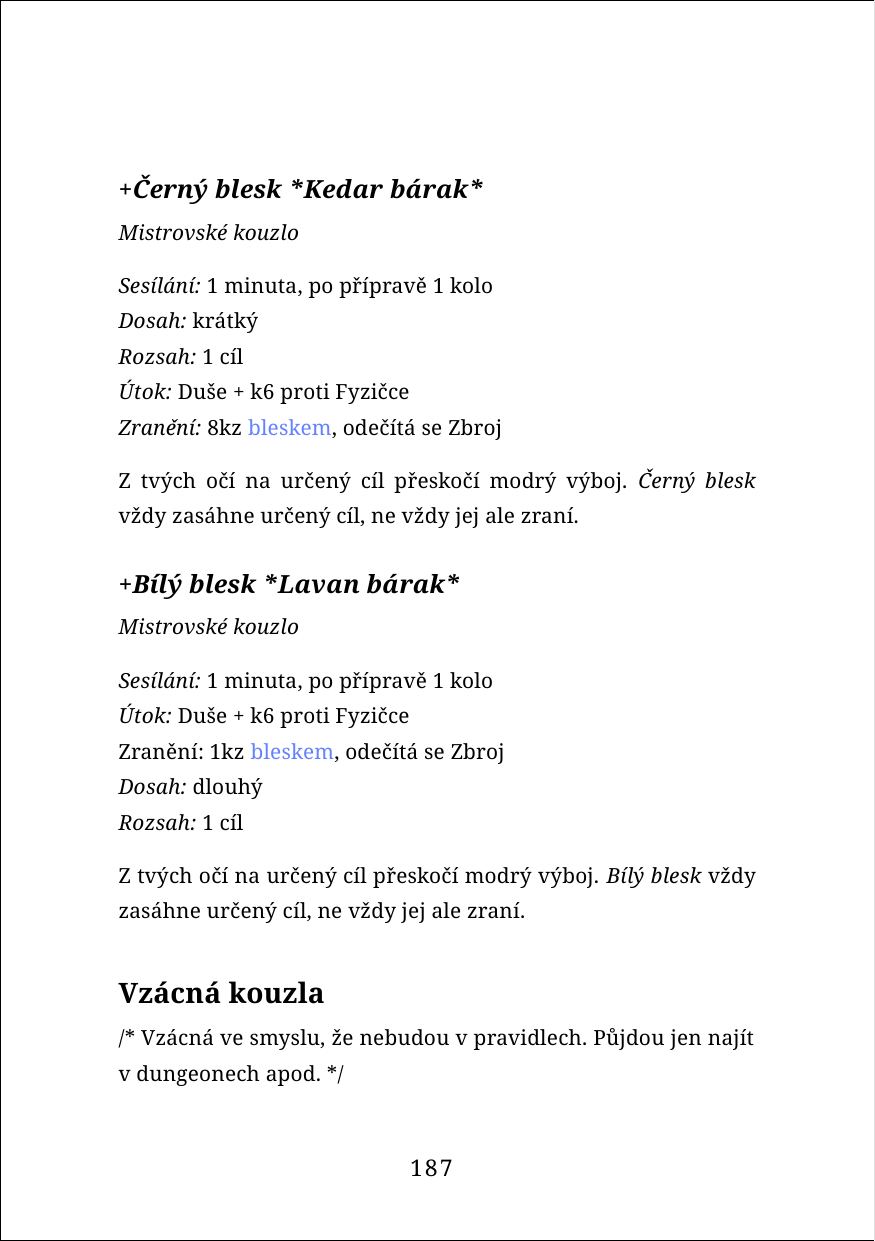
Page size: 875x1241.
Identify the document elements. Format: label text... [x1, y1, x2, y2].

text Mistrovské kouzlo [118, 612, 756, 641]
text Sesílání: 1 minuta, po přípravě 1 kolo Dosah: krátký Rozsah: 1 cíl Útok: Duše + k6 proti Fyzičce Zranění: 8kz bleskem, odečítá se Zbroj [118, 271, 756, 441]
text Z tvých očí na určený cíl přeskočí modrý výboj. Bílý blesk vždy zasáhne určený cíl, ne vždy jej ale zraní. [118, 861, 756, 925]
subtitle +Bílý blesk *Lavan bárak* [118, 567, 756, 601]
text /* Vzácná ve smyslu, že nebudou v pravidlech. Půjdou jen najít v dungeonech apod. */ [118, 1023, 756, 1087]
text Z tvých očí na určený cíl přeskočí modrý výboj. Černý blesk vždy zasáhne určený cíl, ne vždy jej ale zraní. [118, 466, 756, 530]
subtitle +Černý blesk *Kedar bárak* [118, 172, 756, 206]
text Sesílání: 1 minuta, po přípravě 1 kolo Útok: Duše + k6 proti Fyzičce Zranění: 1kz bleskem, odečítá se Zbroj Dosah: dlouhý Rozsah: 1 cíl [118, 666, 756, 836]
subtitle Vzácná kouzla [118, 973, 756, 1012]
text Mistrovské kouzlo [118, 218, 756, 246]
